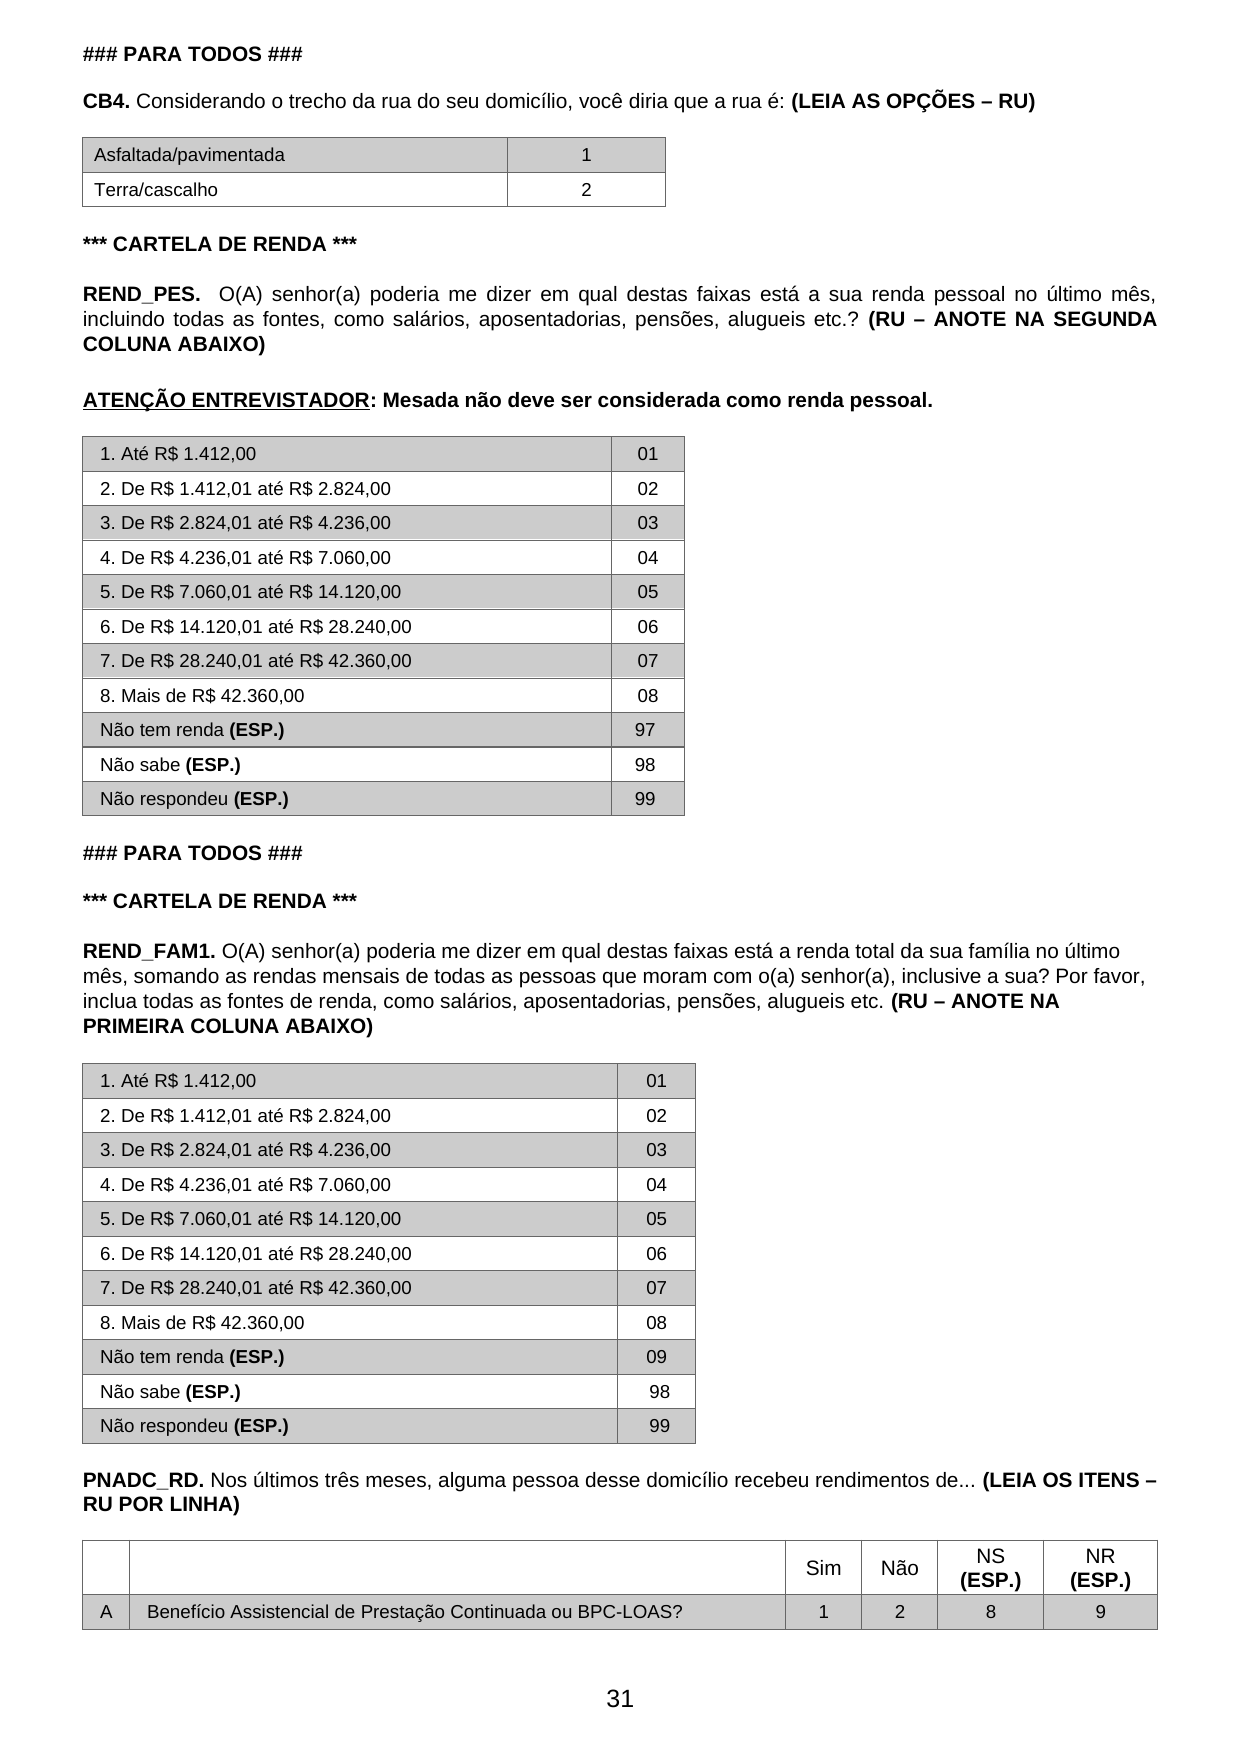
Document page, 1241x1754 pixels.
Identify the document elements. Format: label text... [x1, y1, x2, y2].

table_header NR (ESP.) [1044, 1541, 1157, 1594]
table_header Asfaltada/pavimentada [83, 138, 507, 172]
table_header 1. Até R$ 1.412,00 [83, 1064, 617, 1098]
table_cell A [83, 1595, 129, 1629]
text ### PARA TODOS ### [83, 840, 1157, 864]
table_cell 8. Mais de R$ 42.360,00 [83, 1306, 617, 1339]
table_cell 5. De R$ 7.060,01 até R$ 14.120,00 [83, 1202, 617, 1236]
table_cell 1 [786, 1595, 861, 1629]
table_cell 06 [612, 610, 684, 643]
table_cell 06 [618, 1237, 695, 1270]
table_cell 3. De R$ 2.824,01 até R$ 4.236,00 [83, 506, 611, 539]
table_cell 8. Mais de R$ 42.360,00 [83, 679, 611, 712]
table_header 01 [618, 1064, 695, 1098]
table_cell 07 [618, 1271, 695, 1305]
table_header 01 [612, 437, 684, 471]
text REND_FAM1. O(A) senhor(a) poderia me dizer em qual destas faixas está a renda total da sua família no último mês, somando as rendas mensais de todas as pessoas que moram com o(a) senhor(a), inclusive a sua? Por favor, inclua todas as fontes de renda, como salários, aposentadorias, pensões, alugueis etc. (RU – ANOTE NA PRIMEIRA COLUNA ABAIXO) [83, 938, 1157, 1038]
table_cell Não respondeu (ESP.) [83, 1409, 617, 1443]
table_cell 08 [618, 1306, 695, 1339]
table_cell 02 [618, 1099, 695, 1132]
table_cell Não sabe (ESP.) [83, 748, 611, 781]
table_cell 05 [612, 575, 684, 608]
table_cell Não respondeu (ESP.) [83, 782, 611, 815]
table_header NS (ESP.) [938, 1541, 1043, 1594]
table_cell 05 [618, 1202, 695, 1236]
table_cell 98 [612, 748, 684, 781]
text ### PARA TODOS ### [83, 41, 1157, 65]
table_header 1. Até R$ 1.412,00 [83, 437, 611, 471]
table_cell 99 [612, 782, 684, 815]
table_cell 4. De R$ 4.236,01 até R$ 7.060,00 [83, 541, 611, 574]
table_cell 2. De R$ 1.412,01 até R$ 2.824,00 [83, 472, 611, 505]
text *** CARTELA DE RENDA *** [83, 231, 1157, 256]
table_cell 03 [618, 1133, 695, 1167]
table_cell 97 [612, 713, 684, 746]
table_cell Benefício Assistencial de Prestação Continuada ou BPC-LOAS? [130, 1595, 785, 1629]
table_cell 04 [612, 541, 684, 574]
table_cell 04 [618, 1168, 695, 1201]
table_cell 6. De R$ 14.120,01 até R$ 28.240,00 [83, 1237, 617, 1270]
table_cell 08 [612, 679, 684, 712]
table_cell 2 [508, 173, 665, 206]
table_cell Não sabe (ESP.) [83, 1375, 617, 1408]
table_cell 02 [612, 472, 684, 505]
table_header [130, 1541, 785, 1594]
table_cell 9 [1044, 1595, 1157, 1629]
table_cell 07 [612, 644, 684, 677]
table_cell 7. De R$ 28.240,01 até R$ 42.360,00 [83, 644, 611, 677]
text ATENÇÃO ENTREVISTADOR: Mesada não deve ser considerada como renda pessoal. [83, 388, 1157, 412]
table_cell 7. De R$ 28.240,01 até R$ 42.360,00 [83, 1271, 617, 1305]
table_cell 4. De R$ 4.236,01 até R$ 7.060,00 [83, 1168, 617, 1201]
table_cell 03 [612, 506, 684, 539]
table_cell Não tem renda (ESP.) [83, 1340, 617, 1374]
text CB4. Considerando o trecho da rua do seu domicílio, você diria que a rua é: (LEIA AS OPÇÕES – RU) [83, 89, 1157, 113]
table_cell 8 [938, 1595, 1043, 1629]
table_header 1 [508, 138, 665, 172]
text PNADC_RD. Nos últimos três meses, alguma pessoa desse domicílio recebeu rendimentos de... (LEIA OS ITENS – RU POR LINHA) [83, 1468, 1157, 1516]
text *** CARTELA DE RENDA *** [83, 888, 1157, 913]
table_header Não [862, 1541, 937, 1594]
table_cell 09 [618, 1340, 695, 1374]
table_cell Não tem renda (ESP.) [83, 713, 611, 746]
table_cell Terra/cascalho [83, 173, 507, 206]
table_cell 99 [618, 1409, 695, 1443]
table_cell 2. De R$ 1.412,01 até R$ 2.824,00 [83, 1099, 617, 1132]
table_cell 6. De R$ 14.120,01 até R$ 28.240,00 [83, 610, 611, 643]
table_cell 5. De R$ 7.060,01 até R$ 14.120,00 [83, 575, 611, 608]
table_header Sim [786, 1541, 861, 1594]
table_cell 2 [862, 1595, 937, 1629]
table_cell 98 [618, 1375, 695, 1408]
table_header [83, 1541, 129, 1594]
table_cell 3. De R$ 2.824,01 até R$ 4.236,00 [83, 1133, 617, 1167]
text REND_PES. O(A) senhor(a) poderia me dizer em qual destas faixas está a sua renda pessoal no último mês, incluindo todas as fontes, como salários, aposentadorias, pensões, alugueis etc.? (RU – ANOTE NA SEGUNDA COLUNA ABAIXO) [83, 281, 1157, 356]
